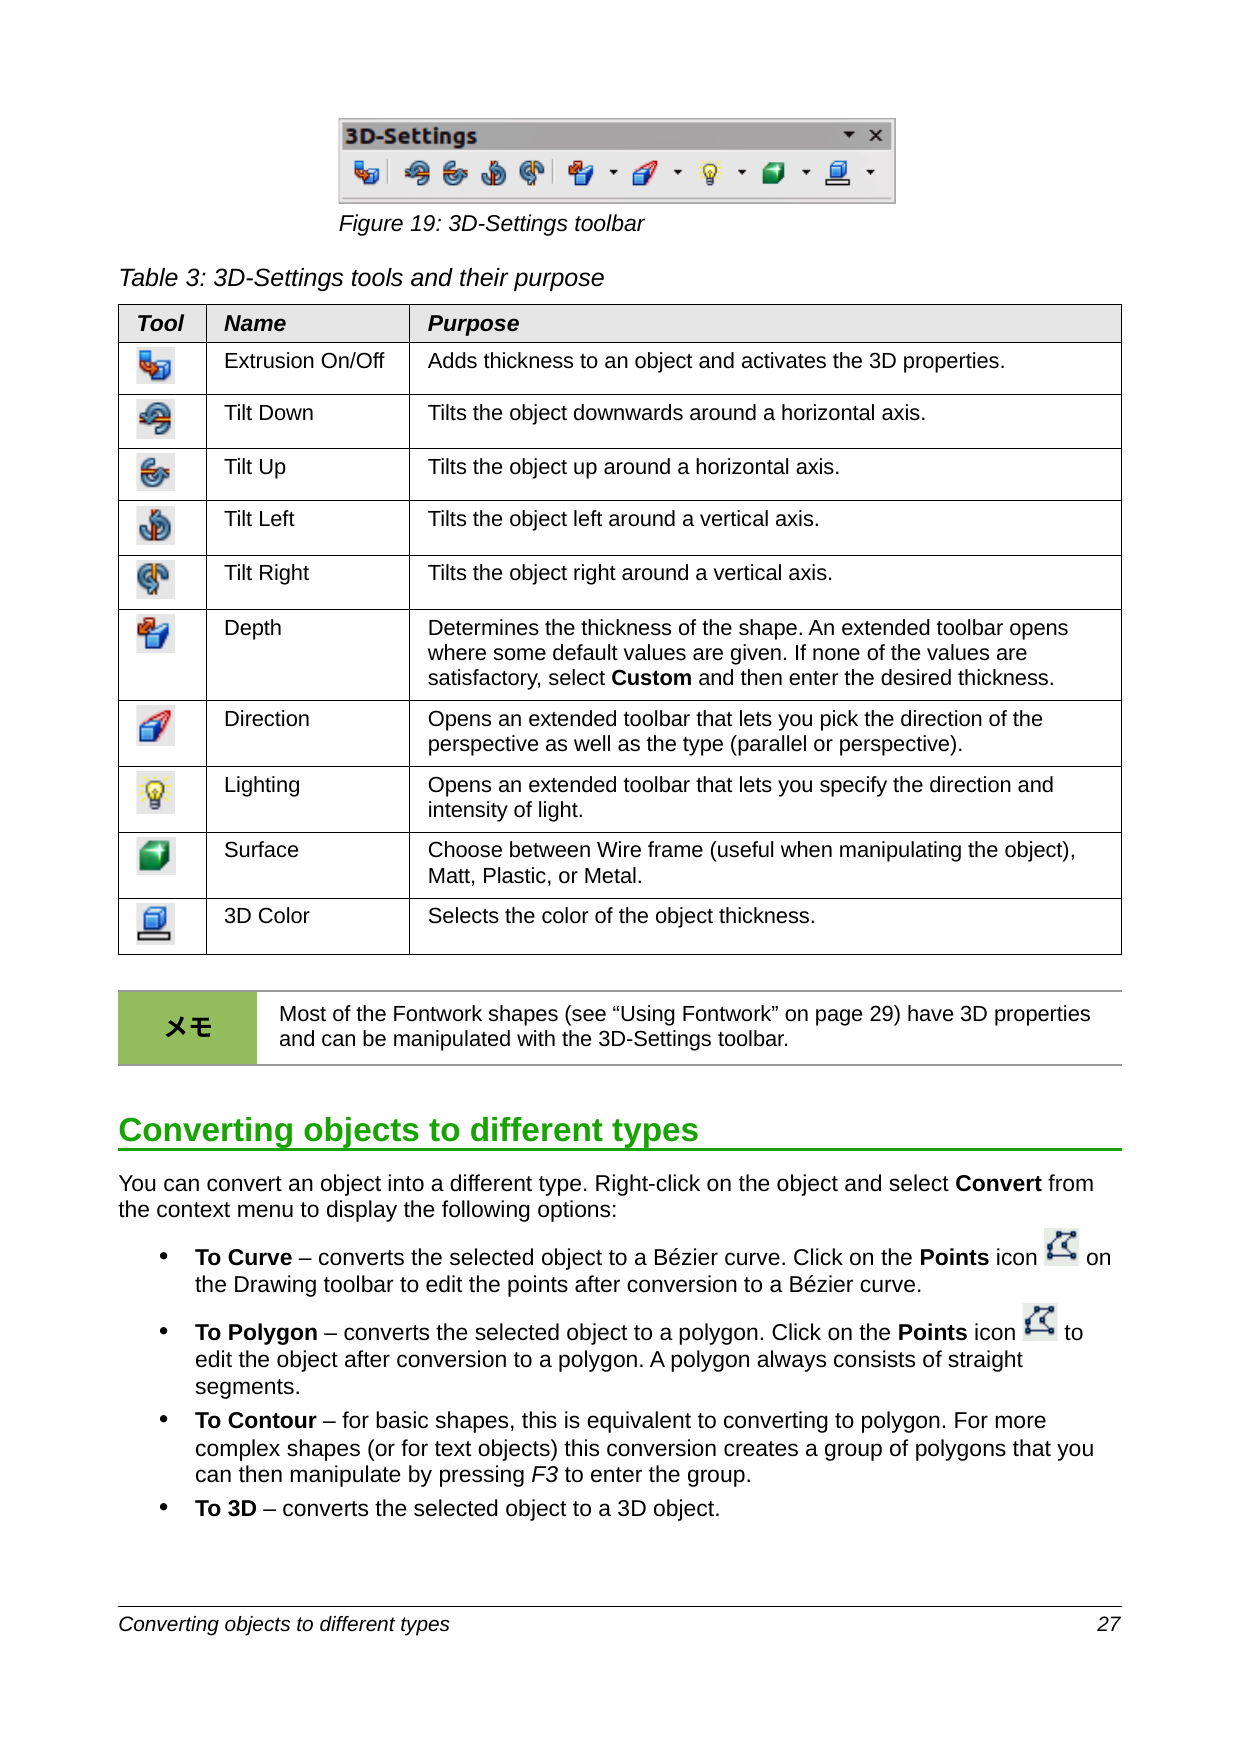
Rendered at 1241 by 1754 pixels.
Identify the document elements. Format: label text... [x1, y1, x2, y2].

table_cell Tilts the object downwards around a horizontal axis. [410, 395, 1121, 448]
table_header メモ [118, 992, 257, 1064]
table_cell Lighting [207, 767, 409, 832]
table_cell Surface [207, 833, 409, 898]
table_header Name [207, 305, 409, 342]
text Figure 19: 3D-Settings toolbar [338, 210, 902, 236]
picture [136, 506, 175, 545]
table_cell [119, 833, 206, 898]
table_cell [119, 556, 206, 609]
list To Curve – converts the selected object to a Bézier curve. Click on the Points icon on the Drawing toolbar to edit the points after conversion to a Bézier curve. [156, 1229, 1122, 1298]
picture [136, 837, 176, 875]
table_cell [119, 701, 206, 766]
table_cell Opens an extended toolbar that lets you specify the direction and intensity of light. [410, 767, 1121, 832]
table_cell Direction [207, 701, 409, 766]
picture [136, 771, 175, 814]
table_cell Tilt Up [207, 449, 409, 500]
subtitle Converting objects to different types [118, 1110, 1122, 1148]
picture [1044, 1228, 1080, 1266]
table_cell Tilt Down [207, 395, 409, 448]
table_cell Tilt Right [207, 556, 409, 609]
table_cell Tilts the object left around a vertical axis. [410, 501, 1121, 554]
table_cell [119, 395, 206, 448]
table_cell Selects the color of the object thickness. [410, 899, 1121, 954]
picture [338, 118, 896, 204]
table_cell [119, 449, 206, 500]
list To Polygon – converts the selected object to a polygon. Click on the Points icon to edit the object after conversion to a polygon. A polygon always consists of straight segments. [156, 1304, 1122, 1399]
picture [136, 453, 175, 491]
table_cell 3D Color [207, 899, 409, 954]
table_cell [119, 343, 206, 394]
picture [136, 347, 175, 384]
table_cell Extrusion On/Off [207, 343, 409, 394]
table_cell Choose between Wire frame (useful when manipulating the object), Matt, Plastic, or Metal. [410, 833, 1121, 898]
table_cell Opens an extended toolbar that lets you pick the direction of the perspective as well as the type (parallel or perspective). [410, 701, 1121, 766]
picture [136, 560, 175, 599]
picture [136, 903, 175, 945]
table_cell Adds thickness to an object and activates the 3D properties. [410, 343, 1121, 394]
table_cell [119, 899, 206, 954]
list You can convert an object into a different type. Right-click on the object and select Convert from the context menu to display the following options: [118, 1169, 1122, 1222]
table_cell Depth [207, 610, 409, 700]
picture [136, 399, 175, 439]
text Table 3: 3D-Settings tools and their purpose [118, 263, 1122, 292]
picture [136, 614, 175, 653]
picture [136, 705, 175, 746]
table_header Tool [119, 305, 206, 342]
table_cell [119, 610, 206, 700]
list To 3D – converts the selected object to a 3D object. [156, 1493, 1122, 1523]
table_cell Tilts the object up around a horizontal axis. [410, 449, 1121, 500]
list To Contour – for basic shapes, this is equivalent to converting to polygon. For more complex shapes (or for text objects) this conversion creates a group of polygons that you can then manipulate by pressing F3 to enter the group. [156, 1405, 1122, 1487]
table_cell [119, 767, 206, 832]
table_cell Tilts the object right around a vertical axis. [410, 556, 1121, 609]
table_header Purpose [410, 305, 1121, 342]
table_header Most of the Fontwork shapes (see “Using Fontwork” on page 29) have 3D properties and can be manipulated with the 3D-Settings toolbar. [258, 992, 1122, 1064]
table_cell Determines the thickness of the shape. An extended toolbar opens where some default values are given. If none of the values are satisfactory, select Custom and then enter the desired thickness. [410, 610, 1121, 700]
table_cell Tilt Left [207, 501, 409, 554]
picture [1022, 1303, 1058, 1341]
table_cell [119, 501, 206, 554]
